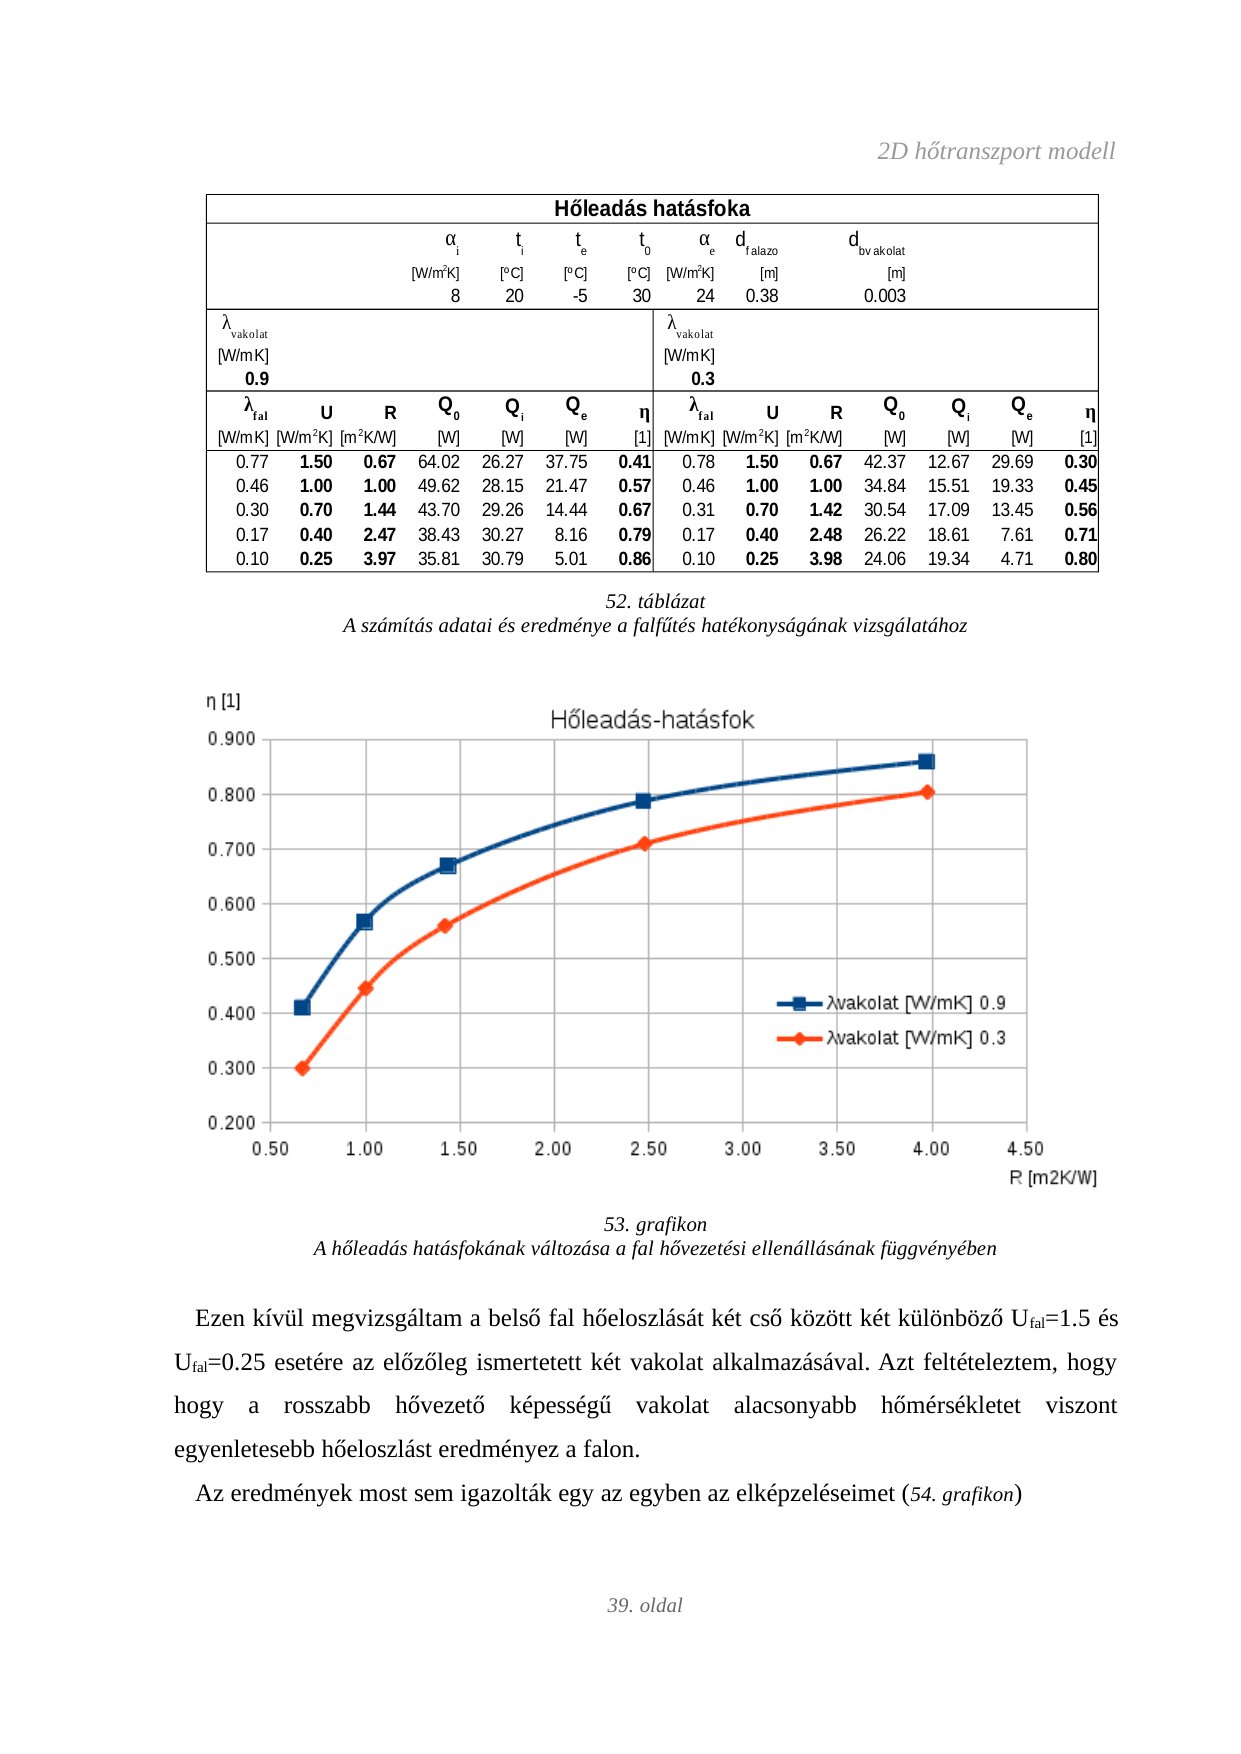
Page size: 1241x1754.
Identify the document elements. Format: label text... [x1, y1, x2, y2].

text Ezen kívül megvizsgáltam a belső fal hőeloszlását két cső között két különböző Ufal=1.5 és Ufal=0.25 esetére az előzőleg ismertetett két vakolat alkalmazásával. Azt feltételeztem, hogy hogy a rosszabb hővezető képességű vakolat alacsonyabb hőmérsékletet viszont egyenletesebb hőeloszlást eredményez a falon. [174, 1303, 1118, 1463]
picture [197, 680, 1116, 1198]
text 52. táblázat [174, 588, 1118, 612]
text A számítás adatai és eredménye a falfűtés hatékonyságának vizsgálatához [174, 612, 1118, 637]
text 53. grafikon [174, 1212, 1118, 1236]
text Az eredmények most sem igazolták egy az egyben az elképzeléseimet (54. grafikon) [174, 1477, 1118, 1507]
text A hőleadás hatásfokának változása a fal hővezetési ellenállásának függvényében [174, 1236, 1118, 1260]
